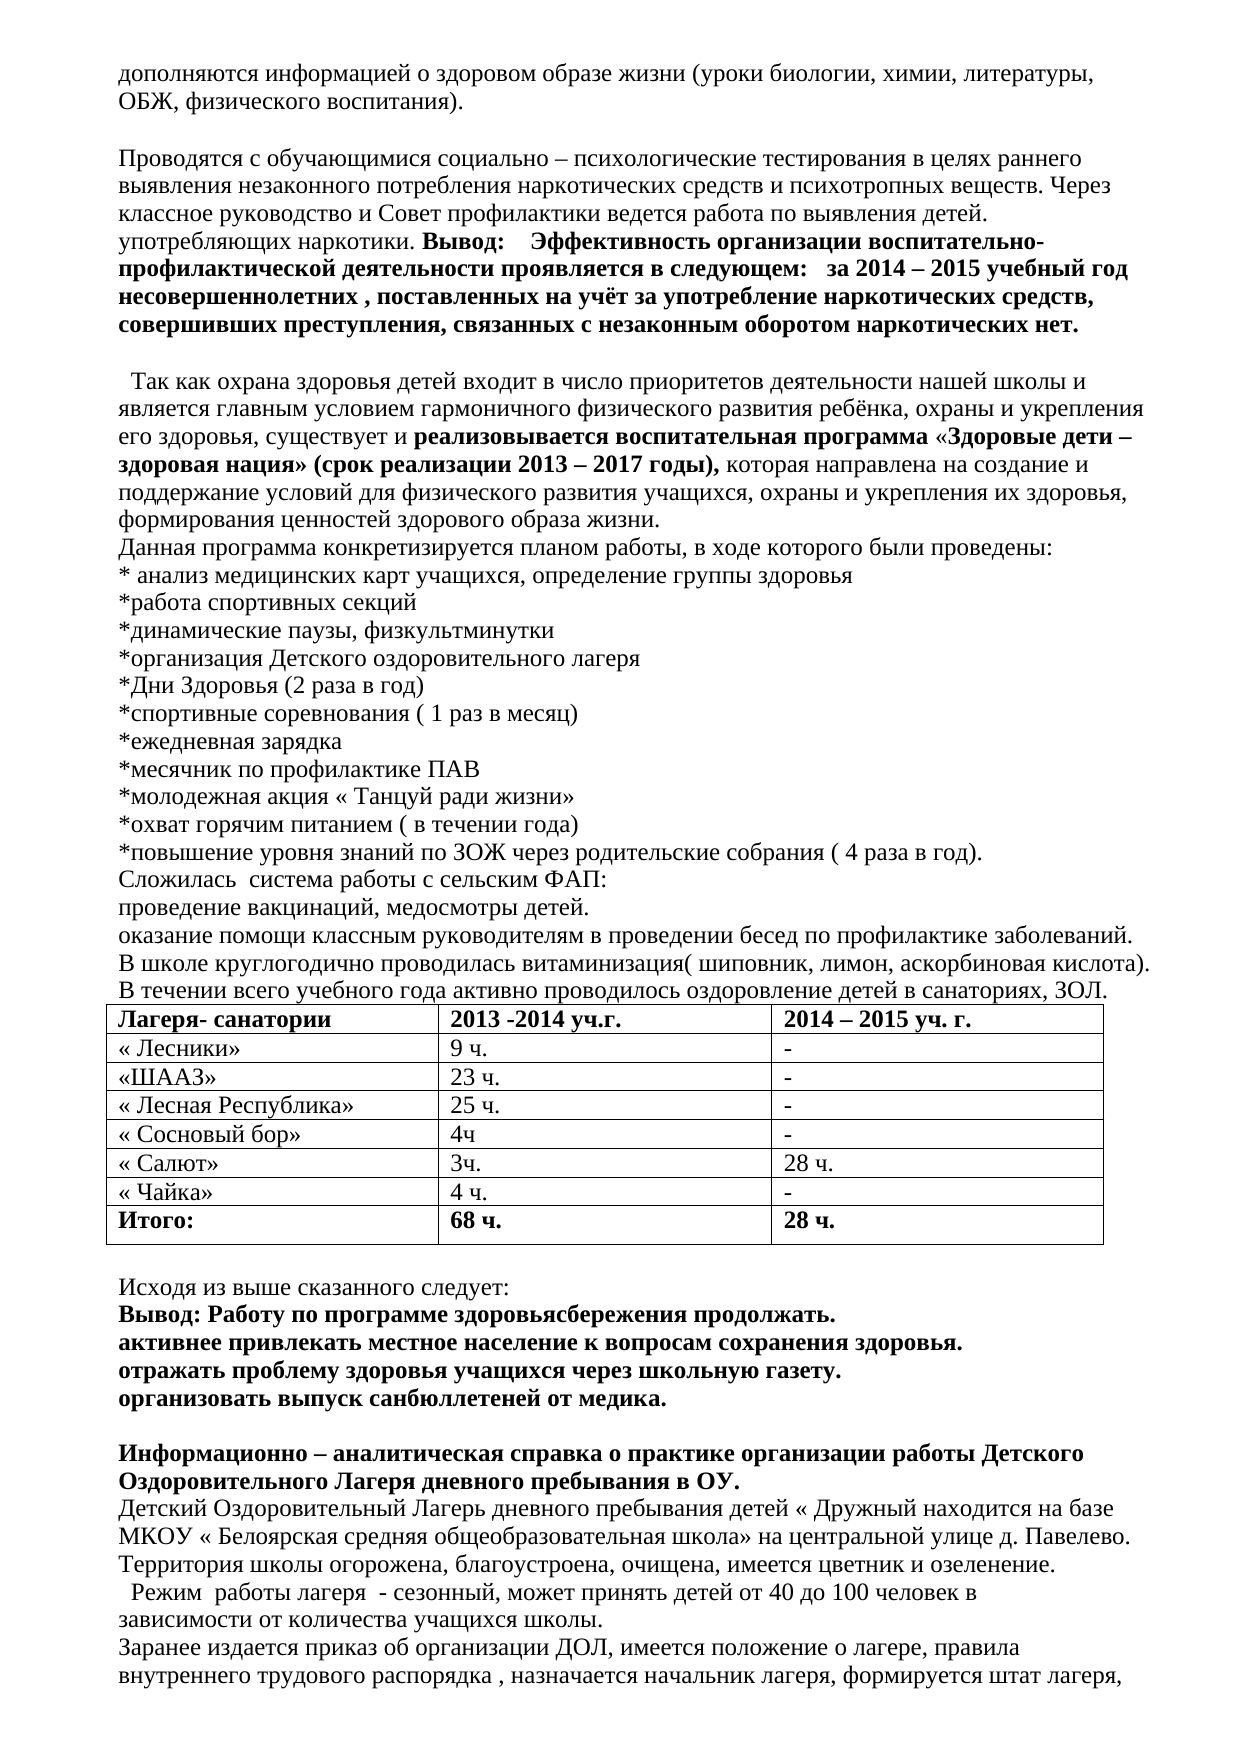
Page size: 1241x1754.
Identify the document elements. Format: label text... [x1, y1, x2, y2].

text *месячник по профилактике ПАВ [118, 755, 1152, 782]
text оказание помощи классным руководителям в проведении бесед по профилактике заболеваний. [118, 921, 1152, 949]
text отражать проблему здоровья учащихся через школьную газету. [118, 1356, 1152, 1384]
table_cell 25 ч. [439, 1091, 771, 1119]
table_header 2014 – 2015 уч. г. [772, 1005, 1103, 1033]
table_cell « Лесники» [107, 1034, 438, 1062]
table_cell 68 ч. [439, 1206, 771, 1244]
text *Дни Здоровья (2 раза в год) [118, 672, 1152, 699]
text Сложилась система работы с сельским ФАП: [118, 866, 1152, 893]
table_header 2013 -2014 уч.г. [439, 1005, 771, 1033]
table_cell « Сосновый бор» [107, 1120, 438, 1148]
text *работа спортивных секций [118, 588, 1152, 616]
table_cell « Салют» [107, 1149, 438, 1177]
text *динамические паузы, физкультминутки [118, 616, 1152, 644]
text *охват горячим питанием ( в течении года) [118, 810, 1152, 838]
table_cell - [772, 1034, 1103, 1062]
table_cell « Чайка» [107, 1178, 438, 1205]
text В школе круглогодично проводилась витаминизация( шиповник, лимон, аскорбиновая кислота). [118, 949, 1152, 976]
text *повышение уровня знаний по ЗОЖ через родительские собрания ( 4 раза в год). [118, 838, 1152, 866]
text * анализ медицинских карт учащихся, определение группы здоровья [118, 561, 1152, 588]
text Так как охрана здоровья детей входит в число приоритетов деятельности нашей школы и является главным условием гармоничного физического развития ребёнка, охраны и укрепления его здоровья, существует и реализовывается воспитательная программа «Здоровые дети – здоровая нация» (срок реализации 2013 – 2017 годы), которая направлена на создание и поддержание условий для физического развития учащихся, охраны и укрепления их здоровья, формирования ценностей здорового образа жизни. [118, 367, 1152, 533]
text *спортивные соревнования ( 1 раз в месяц) [118, 699, 1152, 727]
table_cell - [772, 1091, 1103, 1119]
text проведение вакцинаций, медосмотры детей. [118, 893, 1152, 921]
text Исходя из выше сказанного следует: [118, 1273, 1152, 1301]
table_cell 9 ч. [439, 1034, 771, 1062]
table_cell 23 ч. [439, 1063, 771, 1090]
text активнее привлекать местное население к вопросам сохранения здоровья. [118, 1328, 1152, 1356]
text Проводятся с обучающимися социально – психологические тестирования в целях раннего выявления незаконного потребления наркотических средств и психотропных веществ. Через классное руководство и Совет профилактики ведется работа по выявления детей. употребляющих наркотики. Вывод: Эффективность организации воспитательно-профилактической деятельности проявляется в следующем: за 2014 – 2015 учебный год несовершеннолетних , поставленных на учёт за употребление наркотических средств, совершивших преступления, связанных с незаконным оборотом наркотических нет. [118, 144, 1152, 338]
table_cell 28 ч. [772, 1206, 1103, 1244]
text Детский Оздоровительный Лагерь дневного пребывания детей « Дружный находится на базе МКОУ « Белоярская средняя общеобразовательная школа» на центральной улице д. Павелево. Территория школы огорожена, благоустроена, очищена, имеется цветник и озеленение. [118, 1494, 1152, 1578]
table_cell Итого: [107, 1206, 438, 1244]
table_cell 3ч. [439, 1149, 771, 1177]
table_cell « Лесная Республика» [107, 1091, 438, 1119]
text Вывод: Работу по программе здоровьясбережения продолжать. [118, 1301, 1152, 1328]
text *ежедневная зарядка [118, 727, 1152, 755]
table_cell 4ч [439, 1120, 771, 1148]
text *организация Детского оздоровительного лагеря [118, 644, 1152, 672]
text В течении всего учебного года активно проводилось оздоровление детей в санаториях, ЗОЛ. [118, 976, 1152, 1004]
table_cell - [772, 1120, 1103, 1148]
text Информационно – аналитическая справка о практике организации работы Детского Оздоровительного Лагеря дневного пребывания в ОУ. [118, 1439, 1152, 1494]
text организовать выпуск санбюллетеней от медика. [118, 1384, 1152, 1411]
table_cell 28 ч. [772, 1149, 1103, 1177]
table_header Лагеря- санатории [107, 1005, 438, 1033]
text Данная программа конкретизируется планом работы, в ходе которого были проведены: [118, 533, 1152, 561]
text Режим работы лагеря - сезонный, может принять детей от 40 до 100 человек в зависимости от количества учащихся школы. [118, 1578, 1152, 1633]
table_cell - [772, 1178, 1103, 1205]
text дополняются информацией о здоровом образе жизни (уроки биологии, химии, литературы, ОБЖ, физического воспитания). [118, 59, 1152, 114]
table_cell - [772, 1063, 1103, 1090]
text *молодежная акция « Танцуй ради жизни» [118, 782, 1152, 810]
table_cell «ШААЗ» [107, 1063, 438, 1090]
text Заранее издается приказ об организации ДОЛ, имеется положение о лагере, правила внутреннего трудового распорядка , назначается начальник лагеря, формируется штат лагеря, [118, 1633, 1152, 1688]
table_cell 4 ч. [439, 1178, 771, 1205]
